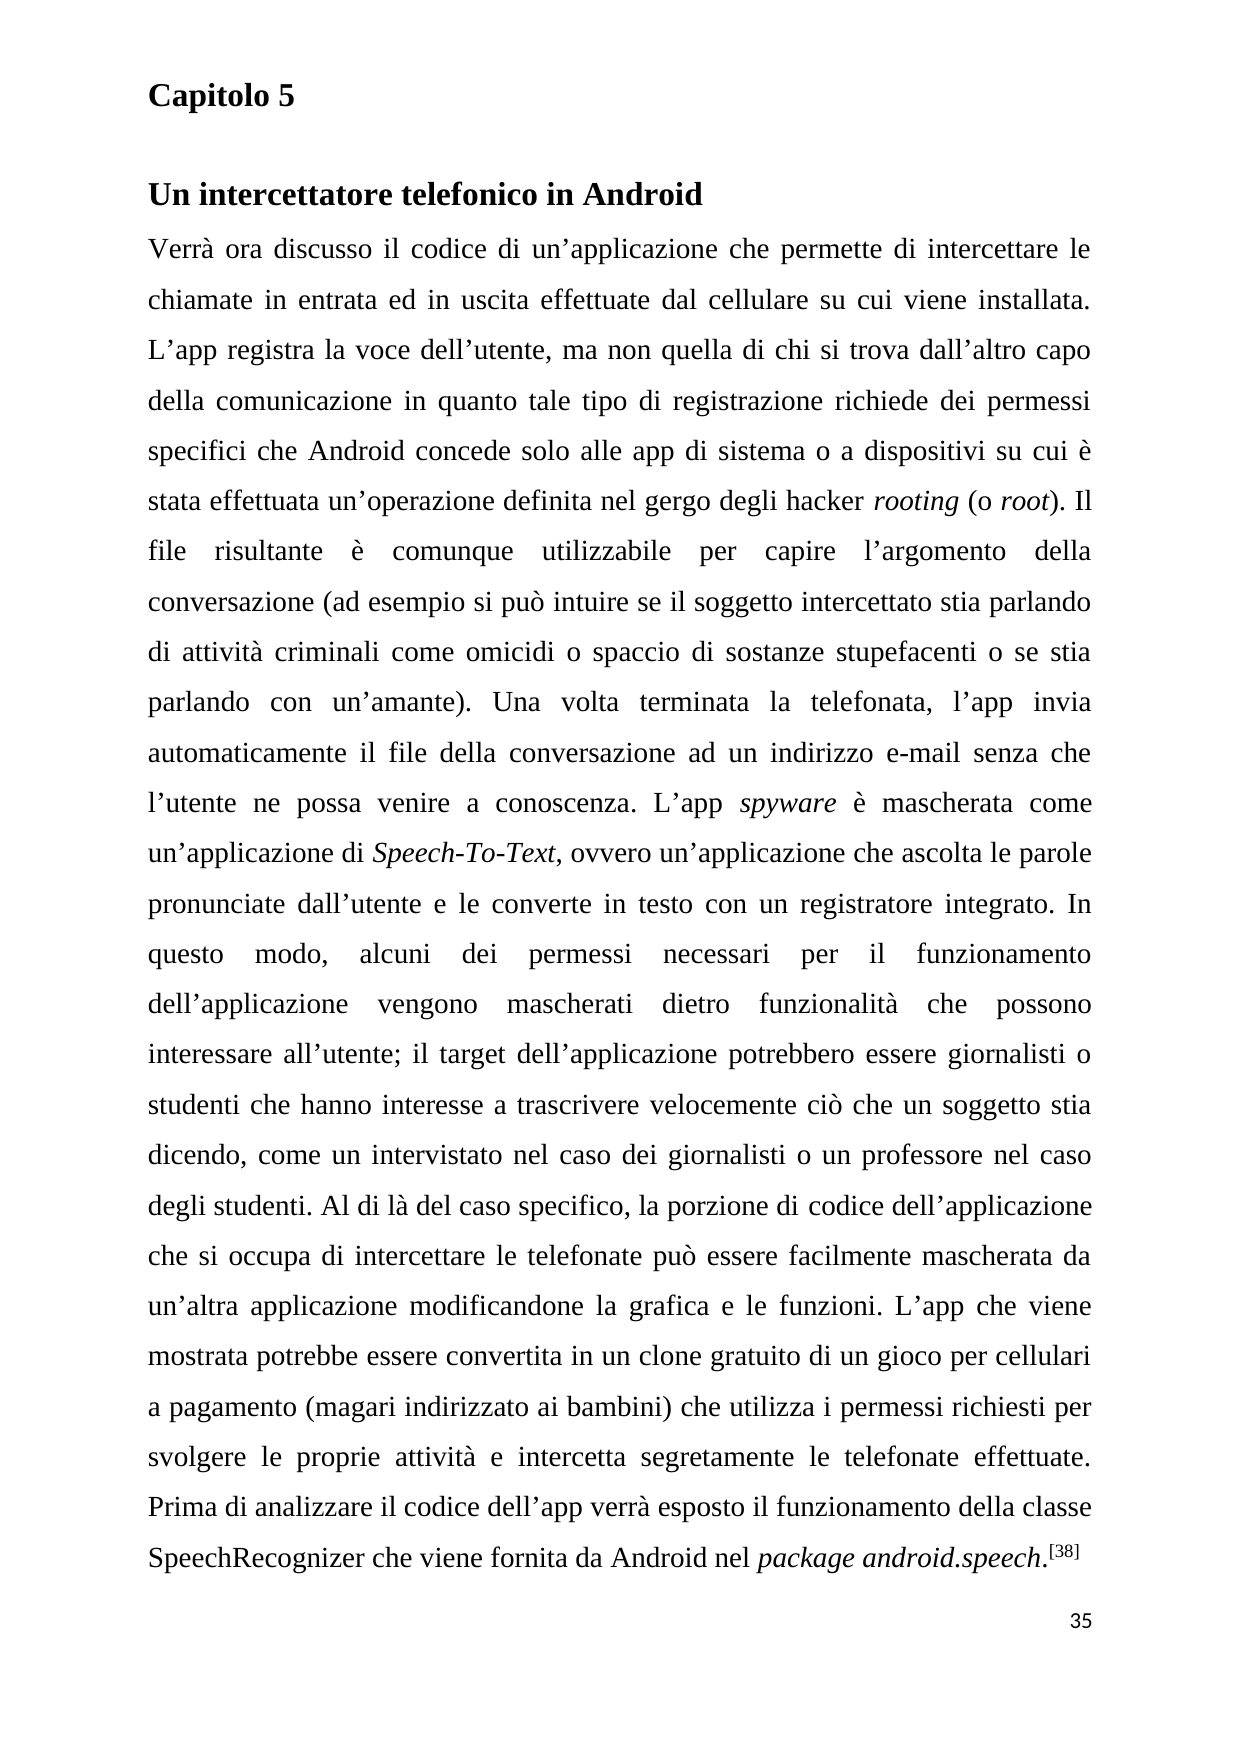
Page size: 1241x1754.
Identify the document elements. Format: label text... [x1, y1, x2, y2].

subtitle Un intercettatore telefonico in Android [148, 174, 1092, 212]
text Capitolo 5 [148, 75, 1092, 113]
text Verrà ora discusso il codice di un’applicazione che permette di intercettare le chiamate in entrata ed in uscita effettuate dal cellulare su cui viene installata. L’app registra la voce dell’utente, ma non quella di chi si trova dall’altro capo della comunicazione in quanto tale tipo di registrazione richiede dei permessi specifici che Android concede solo alle app di sistema o a dispositivi su cui è stata effettuata un’operazione definita nel gergo degli hacker rooting (o root). Il file risultante è comunque utilizzabile per capire l’argomento della conversazione (ad esempio si può intuire se il soggetto intercettato stia parlando di attività criminali come omicidi o spaccio di sostanze stupefacenti o se stia parlando con un’amante). Una volta terminata la telefonata, l’app invia automaticamente il file della conversazione ad un indirizzo e-mail senza che l’utente ne possa venire a conoscenza. L’app spyware è mascherata come un’applicazione di Speech-To-Text, ovvero un’applicazione che ascolta le parole pronunciate dall’utente e le converte in testo con un registratore integrato. In questo modo, alcuni dei permessi necessari per il funzionamento dell’applicazione vengono mascherati dietro funzionalità che possono interessare all’utente; il target dell’applicazione potrebbero essere giornalisti o studenti che hanno interesse a trascrivere velocemente ciò che un soggetto stia dicendo, come un intervistato nel caso dei giornalisti o un professore nel caso degli studenti. Al di là del caso specifico, la porzione di codice dell’applicazione che si occupa di intercettare le telefonate può essere facilmente mascherata da un’altra applicazione modificandone la grafica e le funzioni. L’app che viene mostrata potrebbe essere convertita in un clone gratuito di un gioco per cellulari a pagamento (magari indirizzato ai bambini) che utilizza i permessi richiesti per svolgere le proprie attività e intercetta segretamente le telefonate effettuate. Prima di analizzare il codice dell’app verrà esposto il funzionamento della classe SpeechRecognizer che viene fornita da Android nel package android.speech.[38] [148, 232, 1092, 1573]
